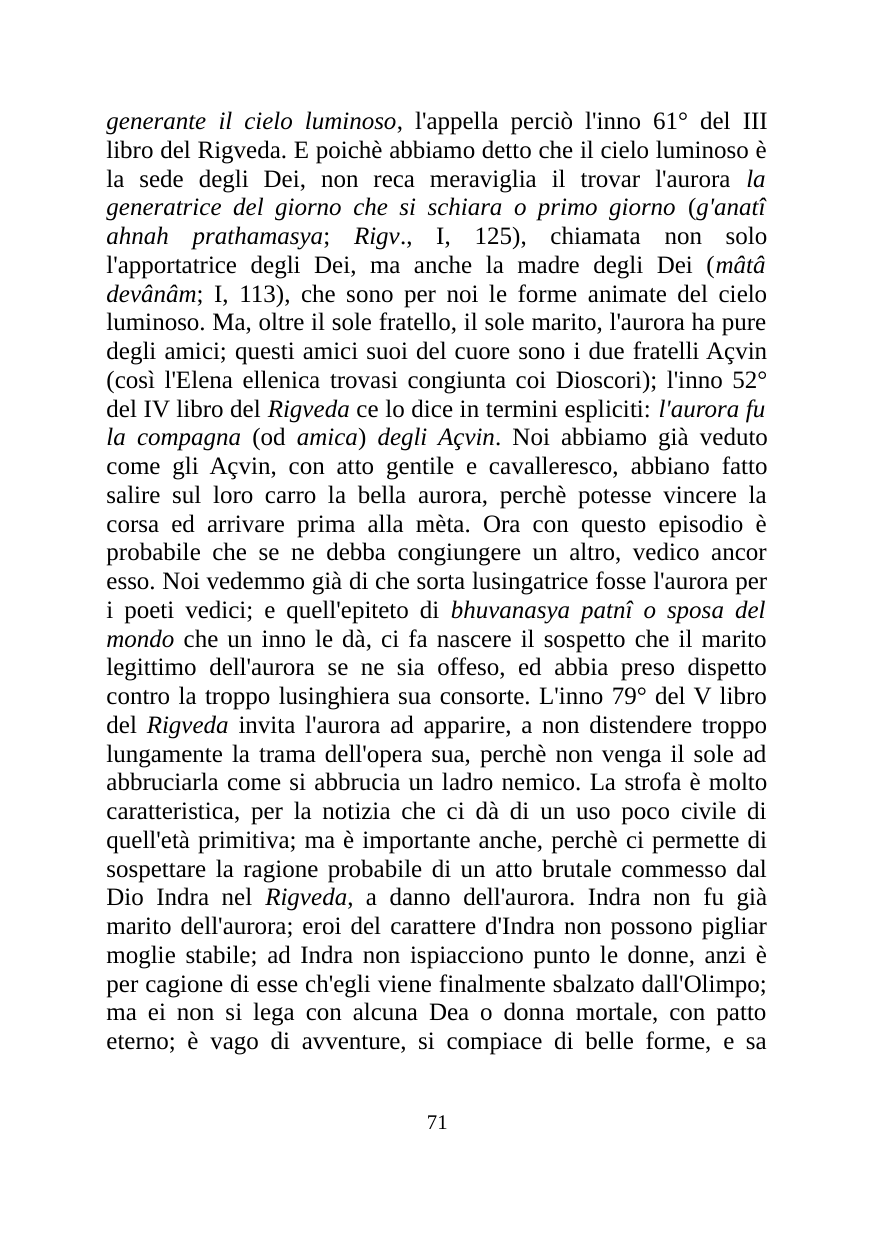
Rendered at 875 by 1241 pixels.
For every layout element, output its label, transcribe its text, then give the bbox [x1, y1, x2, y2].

text generante il cielo luminoso, l'appella perciò l'inno 61° del III libro del Rigveda. E poichè abbiamo detto che il cielo luminoso è la sede degli Dei, non reca meraviglia il trovar l'aurora la generatrice del giorno che si schiara o primo giorno (g'anatî ahnah prathamasya; Rigv., I, 125), chiamata non solo l'apportatrice degli Dei, ma anche la madre degli Dei (mâtâ devânâm; I, 113), che sono per noi le forme animate del cielo luminoso. Ma, oltre il sole fratello, il sole marito, l'aurora ha pure degli amici; questi amici suoi del cuore sono i due fratelli Açvin (così l'Elena ellenica trovasi congiunta coi Dioscori); l'inno 52° del IV libro del Rigveda ce lo dice in termini espliciti: l'aurora fu la compagna (od amica) degli Açvin. Noi abbiamo già veduto come gli Açvin, con atto gentile e cavalleresco, abbiano fatto salire sul loro carro la bella aurora, perchè potesse vincere la corsa ed arrivare prima alla mèta. Ora con questo episodio è probabile che se ne debba congiungere un altro, vedico ancor esso. Noi vedemmo già di che sorta lusingatrice fosse l'aurora per i poeti vedici; e quell'epiteto di bhuvanasya patnî o sposa del mondo che un inno le dà, ci fa nascere il sospetto che il marito legittimo dell'aurora se ne sia offeso, ed abbia preso dispetto contro la troppo lusinghiera sua consorte. L'inno 79° del V libro del Rigveda invita l'aurora ad apparire, a non distendere troppo lungamente la trama dell'opera sua, perchè non venga il sole ad abbruciarla come si abbrucia un ladro nemico. La strofa è molto caratteristica, per la notizia che ci dà di un uso poco civile di quell'età primitiva; ma è importante anche, perchè ci permette di sospettare la ragione probabile di un atto brutale commesso dal Dio Indra nel Rigveda, a danno dell'aurora. Indra non fu già marito dell'aurora; eroi del carattere d'Indra non possono pigliar moglie stabile; ad Indra non ispiacciono punto le donne, anzi è per cagione di esse ch'egli viene finalmente sbalzato dall'Olimpo; ma ei non si lega con alcuna Dea o donna mortale, con patto eterno; è vago di avventure, si compiace di belle forme, e sa [106, 106, 768, 1055]
